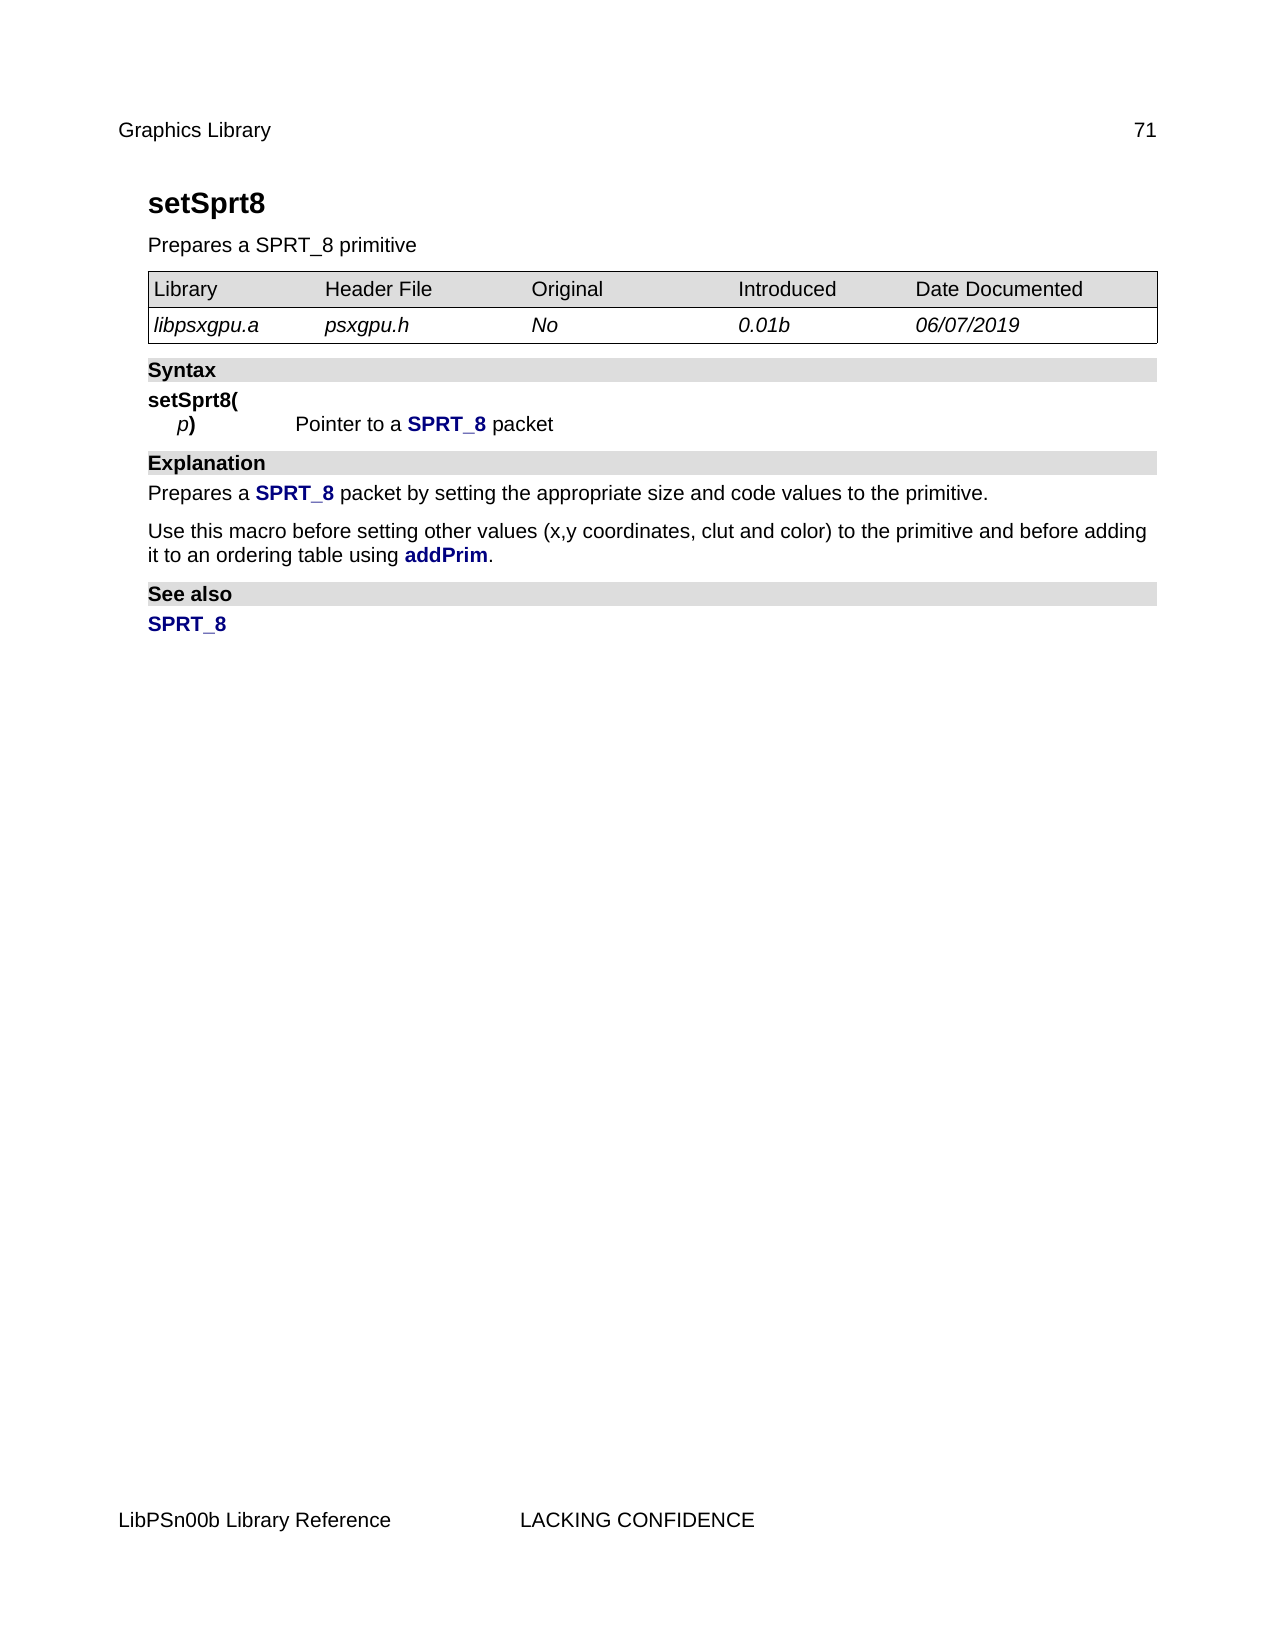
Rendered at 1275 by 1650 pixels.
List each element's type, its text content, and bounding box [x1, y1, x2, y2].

text Use this macro before setting other values (x,y coordinates, clut and color) to the primitive and before adding it to an ordering table using addPrim. [148, 519, 1157, 567]
subtitle setSprt8 [148, 186, 1157, 220]
text SPRT_8 [148, 612, 1157, 636]
text setSprt8( [148, 388, 1157, 412]
text libpsxgpu.a psxgpu.h No 0.01b 06/07/2019 [149, 308, 1157, 343]
text Prepares a SPRT_8 packet by setting the appropriate size and code values to the primitive. [148, 481, 1157, 504]
text Prepares a SPRT_8 primitive [148, 232, 1157, 256]
subtitle Explanation [148, 451, 1157, 475]
subtitle Syntax [148, 358, 1157, 382]
subtitle See also [148, 582, 1157, 606]
text Library Header File Original Introduced Date Documented [149, 272, 1157, 307]
text p) Pointer to a SPRT_8 packet [148, 412, 1157, 436]
